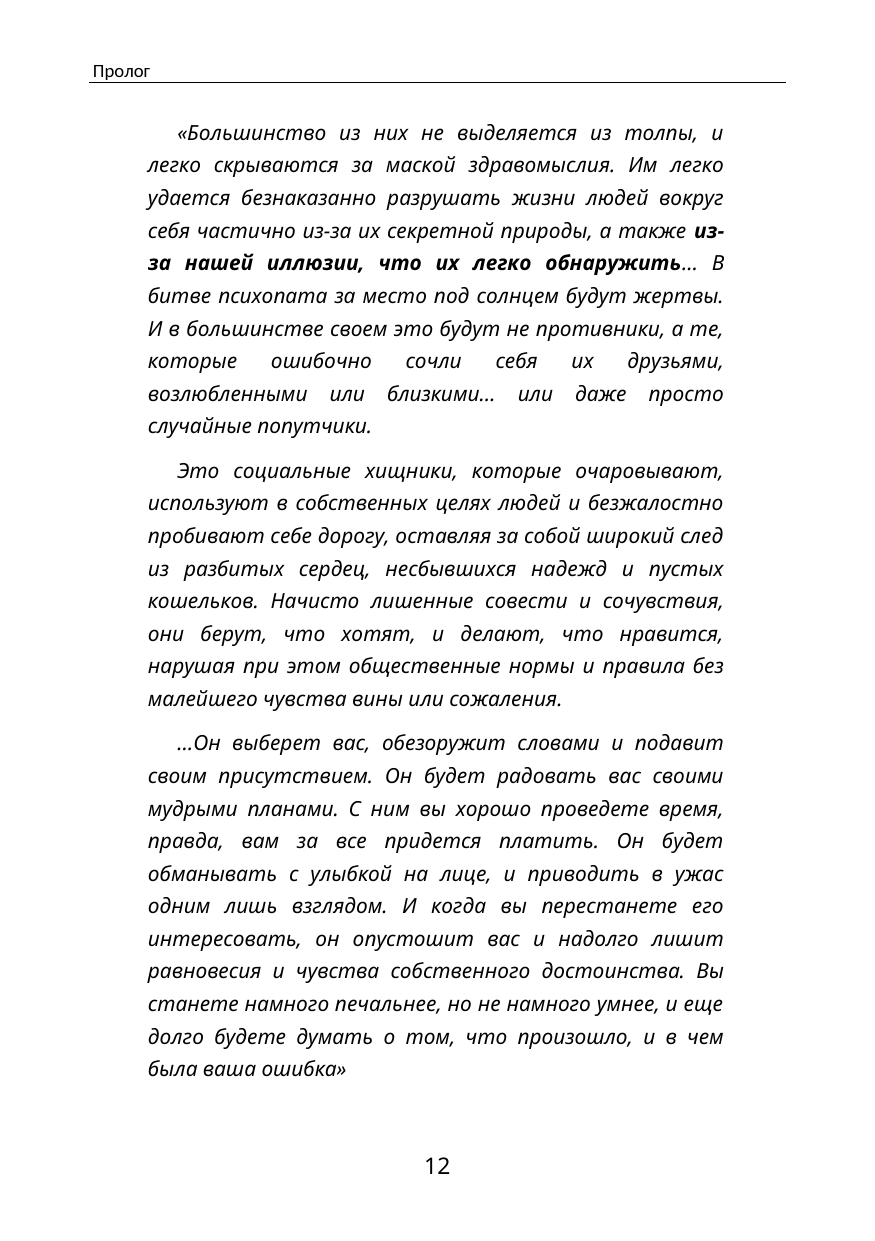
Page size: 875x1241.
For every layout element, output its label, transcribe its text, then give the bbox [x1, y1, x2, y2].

text «Большинство из них не выделяется из толпы, и легко скрываются за маской здравомыслия. Им легко удается безнаказанно разрушать жизни людей вокруг себя частично из-за их секретной природы, а также из-за нашей иллюзии, что их легко обнаружить… В битве психопата за место под солнцем будут жертвы. И в большинстве своем это будут не противники, а те, которые ошибочно сочли себя их друзьями, возлюбленными или близкими… или даже просто случайные попутчики. [148, 118, 726, 440]
text …Он выберет вас, обезоружит словами и подавит своим присутствием. Он будет радовать вас своими мудрыми планами. С ним вы хорошо проведете время, правда, вам за все придется платить. Он будет обманывать с улыбкой на лице, и приводить в ужас одним лишь взглядом. И когда вы перестанете его интересовать, он опустошит вас и надолго лишит равновесия и чувства собственного достоинства. Вы станете намного печальнее, но не намного умнее, и еще долго будете думать о том, что произошло, и в чем была ваша ошибка» [148, 728, 726, 1083]
text Это социальные хищники, которые очаровывают, используют в собственных целях людей и безжалостно пробивают себе дорогу, оставляя за собой широкий след из разбитых сердец, несбывшихся надежд и пустых кошельков. Начисто лишенные совести и сочувствия, они берут, что хотят, и делают, что нравится, нарушая при этом общественные нормы и правила без малейшего чувства вины или сожаления. [148, 456, 726, 712]
